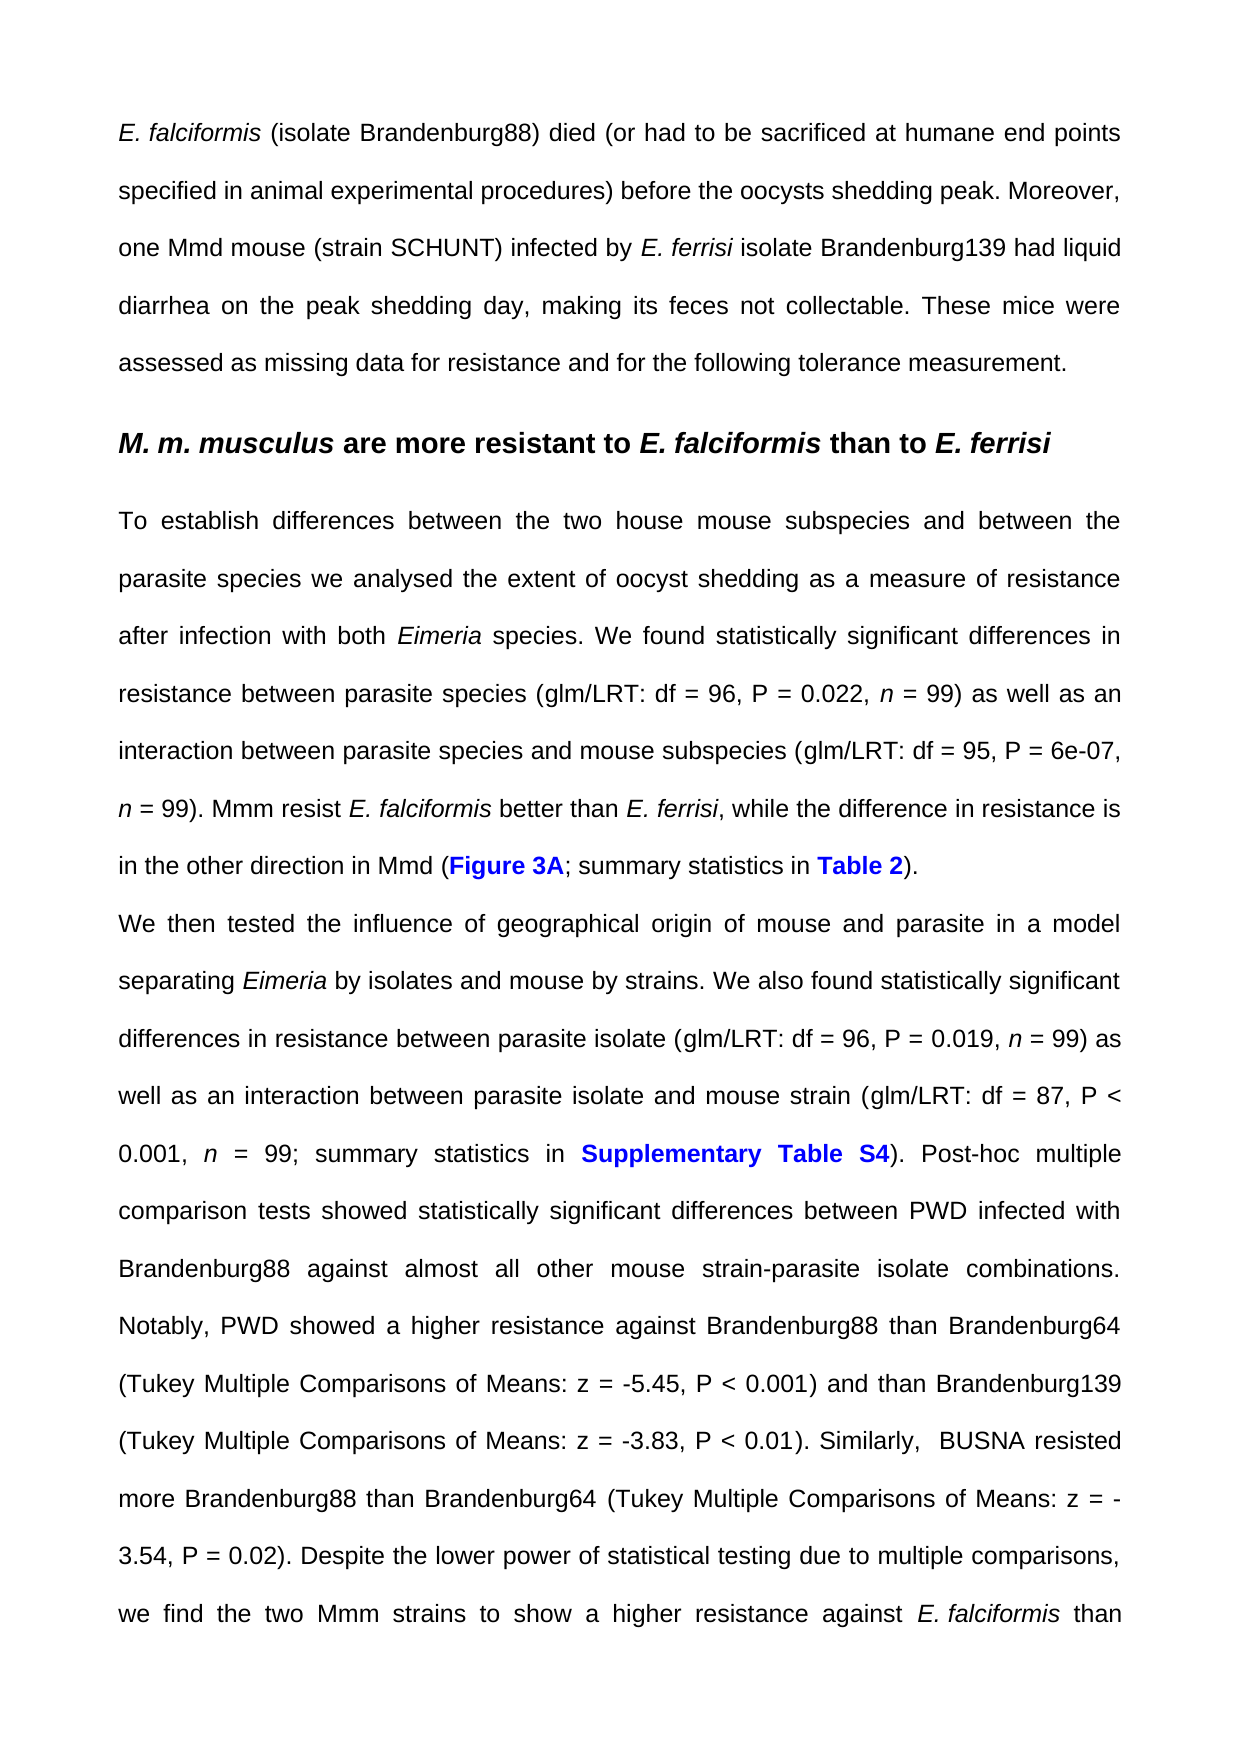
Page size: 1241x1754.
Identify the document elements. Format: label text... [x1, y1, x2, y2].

text E. falciformis (isolate Brandenburg88) died (or had to be sacrificed at humane end points specified in animal experimental procedures) before the oocysts shedding peak. Moreover, one Mmd mouse (strain SCHUNT) infected by E. ferrisi isolate Brandenburg139 had liquid diarrhea on the peak shedding day, making its feces not collectable. These mice were assessed as missing data for resistance and for the following tolerance measurement. [118, 118, 1122, 377]
text To establish differences between the two house mouse subspecies and between the parasite species we analysed the extent of oocyst shedding as a measure of resistance after infection with both Eimeria species. We found statistically significant differences in resistance between parasite species (glm/LRT: df = 96, P = 0.022, n = 99) as well as an interaction between parasite species and mouse subspecies (glm/LRT: df = 95, P = 6e-07, n = 99). Mmm resist E. falciformis better than E. ferrisi, while the difference in resistance is in the other direction in Mmd (Figure 3A; summary statistics in Table 2). [118, 506, 1122, 880]
subtitle M. m. musculus are more resistant to E. falciformis than to E. ferrisi [118, 426, 1122, 460]
text We then tested the influence of geographical origin of mouse and parasite in a model separating Eimeria by isolates and mouse by strains. We also found statistically significant differences in resistance between parasite isolate (glm/LRT: df = 96, P = 0.019, n = 99) as well as an interaction between parasite isolate and mouse strain (glm/LRT: df = 87, P < 0.001, n = 99; summary statistics in Supplementary Table S4). Post-hoc multiple comparison tests showed statistically significant differences between PWD infected with Brandenburg88 against almost all other mouse strain-parasite isolate combinations. Notably, PWD showed a higher resistance against Brandenburg88 than Brandenburg64 (Tukey Multiple Comparisons of Means: z = -5.45, P < 0.001) and than Brandenburg139 (Tukey Multiple Comparisons of Means: z = -3.83, P < 0.01). Similarly, BUSNA resisted more Brandenburg88 than Brandenburg64 (Tukey Multiple Comparisons of Means: z = -3.54, P = 0.02). Despite the lower power of statistical testing due to multiple comparisons, we find the two Mmm strains to show a higher resistance against E. falciformis than [118, 908, 1122, 1627]
